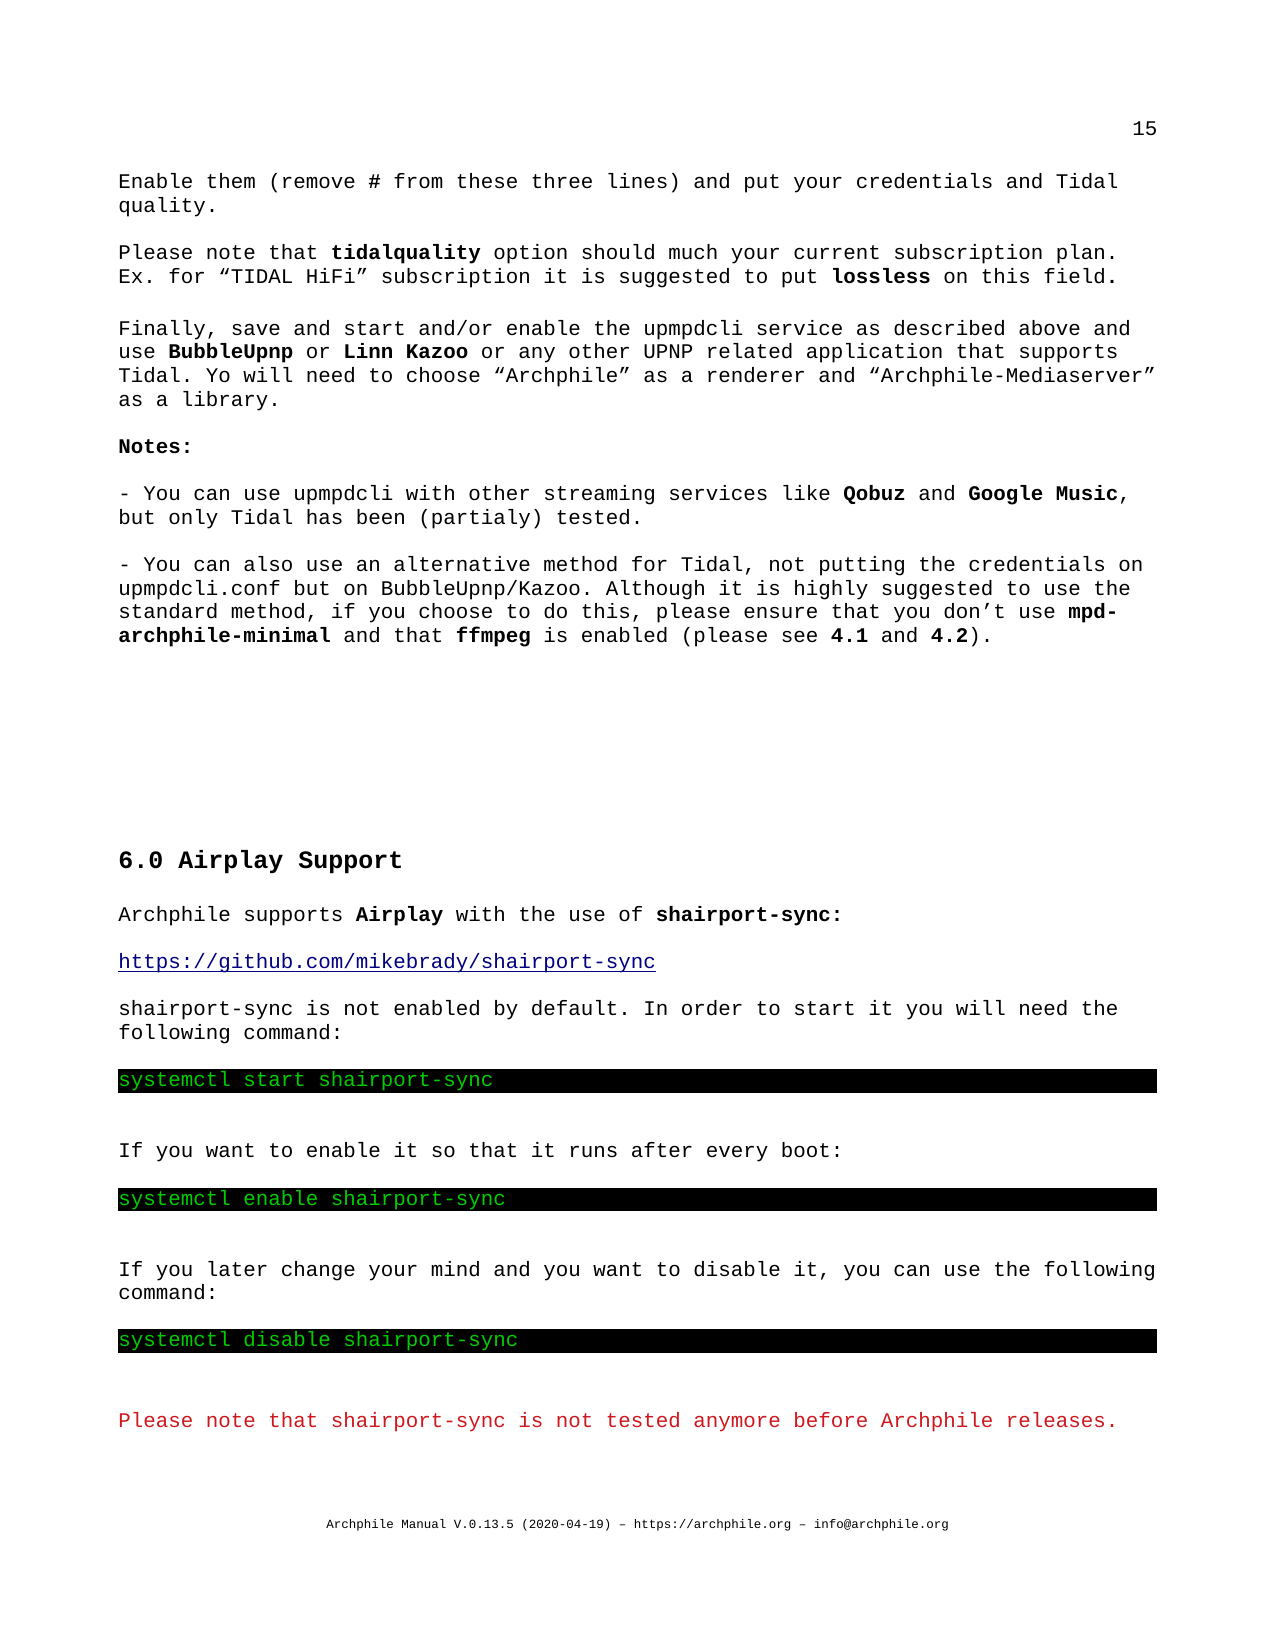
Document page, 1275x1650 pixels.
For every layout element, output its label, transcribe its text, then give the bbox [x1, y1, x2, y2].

text If you want to enable it so that it runs after every boot: [118, 1140, 1157, 1164]
text https://github.com/mikebrady/shairport-sync [118, 951, 1157, 975]
text Please note that shairport-sync is not tested anymore before Archphile releases. [118, 1410, 1157, 1433]
text Enable them (remove # from these three lines) and put your credentials and Tidal quality. [118, 171, 1157, 218]
text If you later change your mind and you want to disable it, you can use the following command: [118, 1258, 1157, 1306]
text 6.0 Airplay Support [118, 847, 1157, 876]
text systemctl enable shairport-sync [118, 1188, 1157, 1211]
text Finally, save and start and/or enable the upmpdcli service as described above and use BubbleUpnp or Linn Kazoo or any other UPNP related application that supports Tidal. Yo will need to choose “Archphile” as a renderer and “Archphile-Mediaserver” as a library. [118, 318, 1157, 412]
text - You can use upmpdcli with other streaming services like Qobuz and Google Music, but only Tidal has been (partialy) tested. [118, 483, 1157, 531]
text Archphile supports Airplay with the use of shairport-sync: [118, 904, 1157, 927]
text systemctl start shairport-sync [118, 1069, 1157, 1093]
text systemctl disable shairport-sync [118, 1329, 1157, 1353]
text - You can also use an alternative method for Tidal, not putting the credentials on upmpdcli.conf but on BubbleUpnp/Kazoo. Although it is highly suggested to use the standard method, if you choose to do this, please ensure that you don’t use mpd-archphile-minimal and that ffmpeg is enabled (please see 4.1 and 4.2). [118, 554, 1157, 649]
text Please note that tidalquality option should much your current subscription plan. Ex. for “TIDAL HiFi” subscription it is suggested to put lossless on this field. [118, 242, 1157, 289]
text shairport-sync is not enabled by default. In order to start it you will need the following command: [118, 998, 1157, 1046]
text Notes: [118, 436, 1157, 460]
